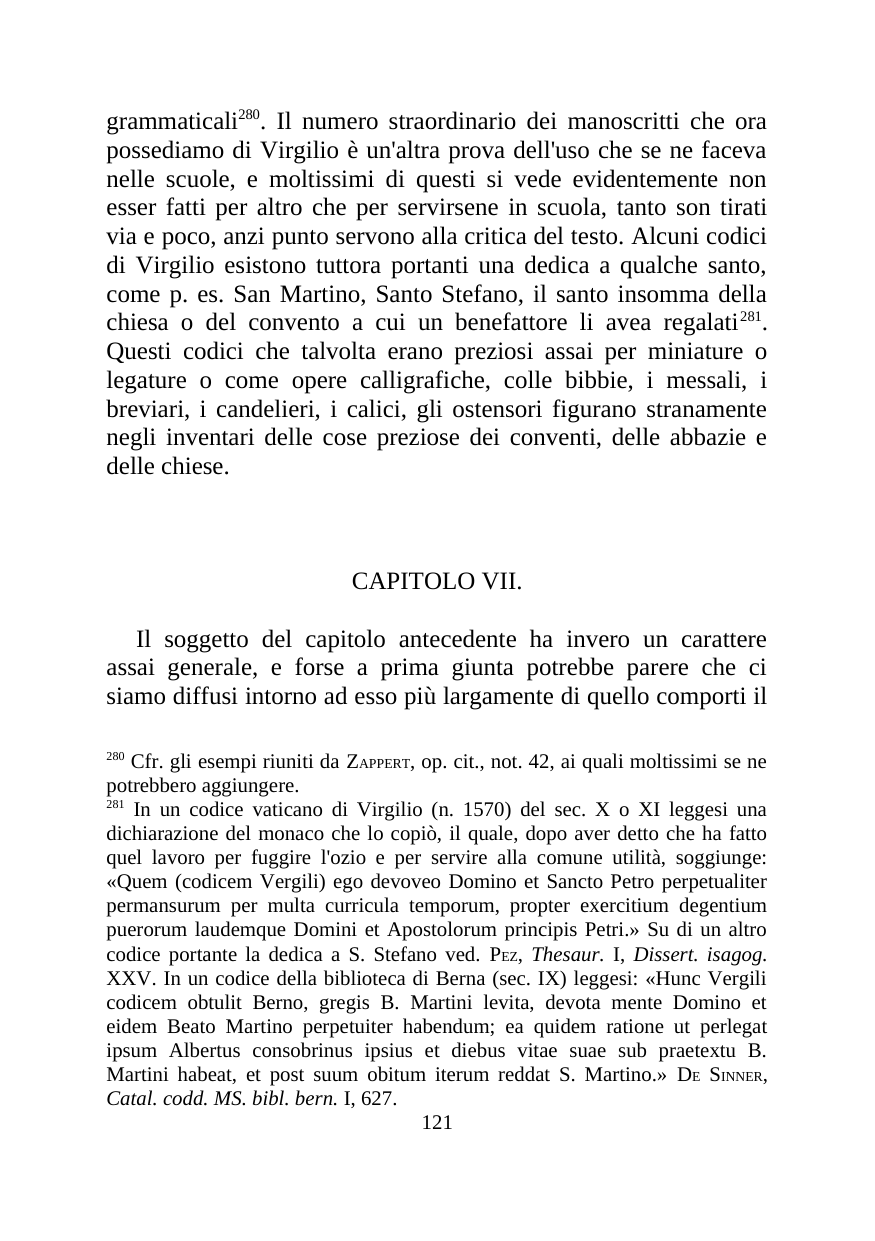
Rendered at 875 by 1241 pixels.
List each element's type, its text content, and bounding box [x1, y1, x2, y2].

text CAPITOLO VII. [106, 566, 768, 595]
text Il soggetto del capitolo antecedente ha invero un carattere assai generale, e forse a prima giunta potrebbe parere che ci siamo diffusi intorno ad esso più largamente di quello comporti il [106, 624, 768, 710]
text In un codice vaticano di Virgilio (n. 1570) del sec. X o XI leggesi una dichiarazione del monaco che lo copiò, il quale, dopo aver detto che ha fatto quel lavoro per fuggire l'ozio e per servire alla comune utilità, soggiunge: «Quem (codicem Vergili) ego devoveo Domino et Sancto Petro perpetualiter permansurum per multa curricula temporum, propter exercitium degentium puerorum laudemque Domini et Apostolorum principis Petri.» Su di un altro codice portante la dedica a S. Stefano ved. Pez, Thesaur. I, Dissert. isagog. XXV. In un codice della biblioteca di Berna (sec. IX) leggesi: «Hunc Vergili codicem obtulit Berno, gregis B. Martini levita, devota mente Domino et eidem Beato Martino perpetuiter habendum; ea quidem ratione ut perlegat ipsum Albertus consobrinus ipsius et diebus vitae suae sub praetextu B. Martini habeat, et post suum obitum iterum reddat S. Martino.» De Sinner, Catal. codd. MS. bibl. bern. I, 627. [106, 797, 768, 1110]
text grammaticali. Il numero straordinario dei manoscritti che ora possediamo di Virgilio è un'altra prova dell'uso che se ne faceva nelle scuole, e moltissimi di questi si vede evidentemente non esser fatti per altro che per servirsene in scuola, tanto son tirati via e poco, anzi punto servono alla critica del testo. Alcuni codici di Virgilio esistono tuttora portanti una dedica a qualche santo, come p. es. San Martino, Santo Stefano, il santo insomma della chiesa o del convento a cui un benefattore li avea regalati. Questi codici che talvolta erano preziosi assai per miniature o legature o come opere calligrafiche, colle bibbie, i messali, i breviari, i candelieri, i calici, gli ostensori figurano stranamente negli inventari delle cose preziose dei conventi, delle abbazie e delle chiese. [106, 106, 768, 480]
text Cfr. gli esempi riuniti da Zappert, op. cit., not. 42, ai quali moltissimi se ne potrebbero aggiungere. [106, 749, 768, 797]
